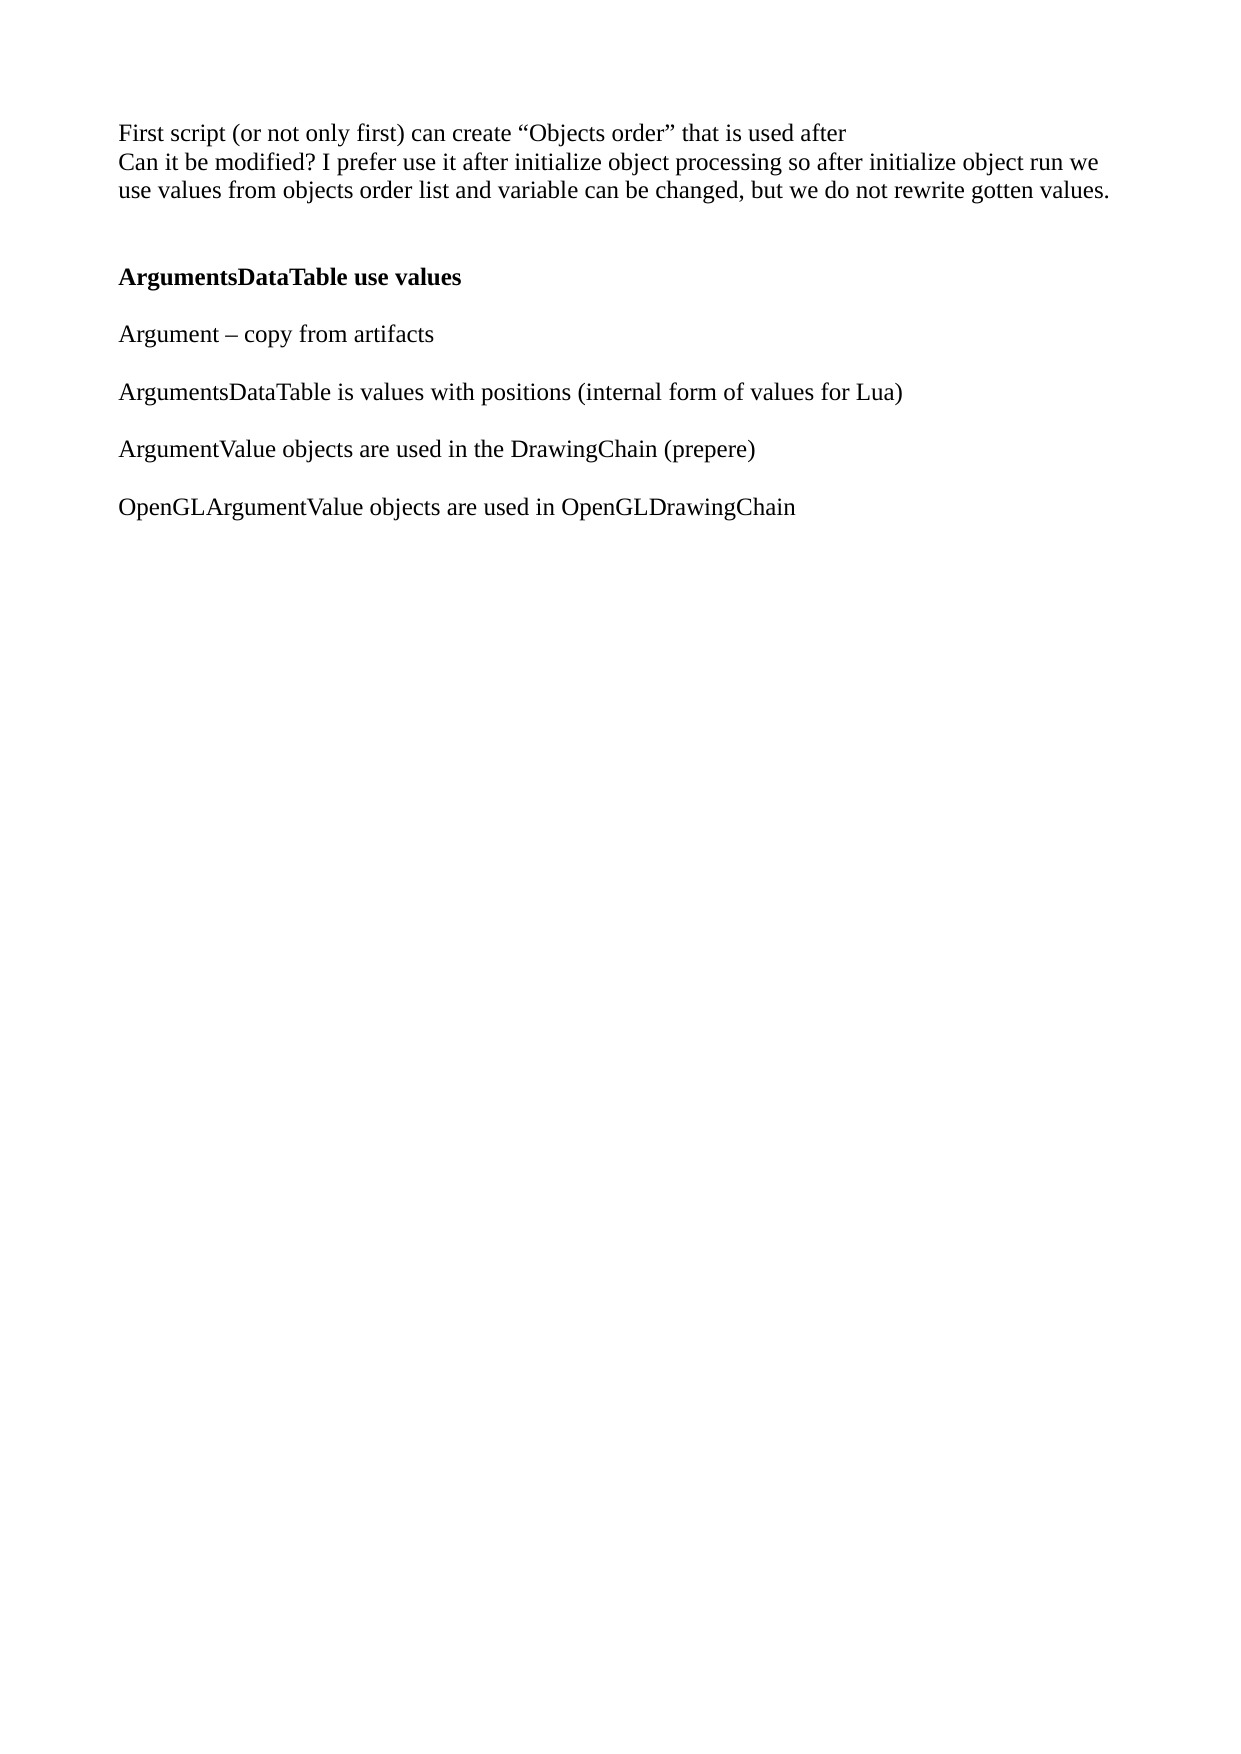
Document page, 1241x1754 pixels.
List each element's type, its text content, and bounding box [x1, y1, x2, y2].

text Can it be modified? I prefer use it after initialize object processing so after initialize object run we use values from objects order list and variable can be changed, but we do not rewrite gotten values. [118, 147, 1122, 204]
text OpenGLArgumentValue objects are used in OpenGLDrawingChain [118, 492, 1122, 521]
text ArgumentValue objects are used in the DrawingChain (prepere) [118, 434, 1122, 463]
text First script (or not only first) can create “Objects order” that is used after [118, 118, 1122, 147]
text ArgumentsDataTable use values [118, 262, 1122, 291]
text ArgumentsDataTable is values with positions (internal form of values for Lua) [118, 377, 1122, 406]
text Argument – copy from artifacts [118, 319, 1122, 348]
